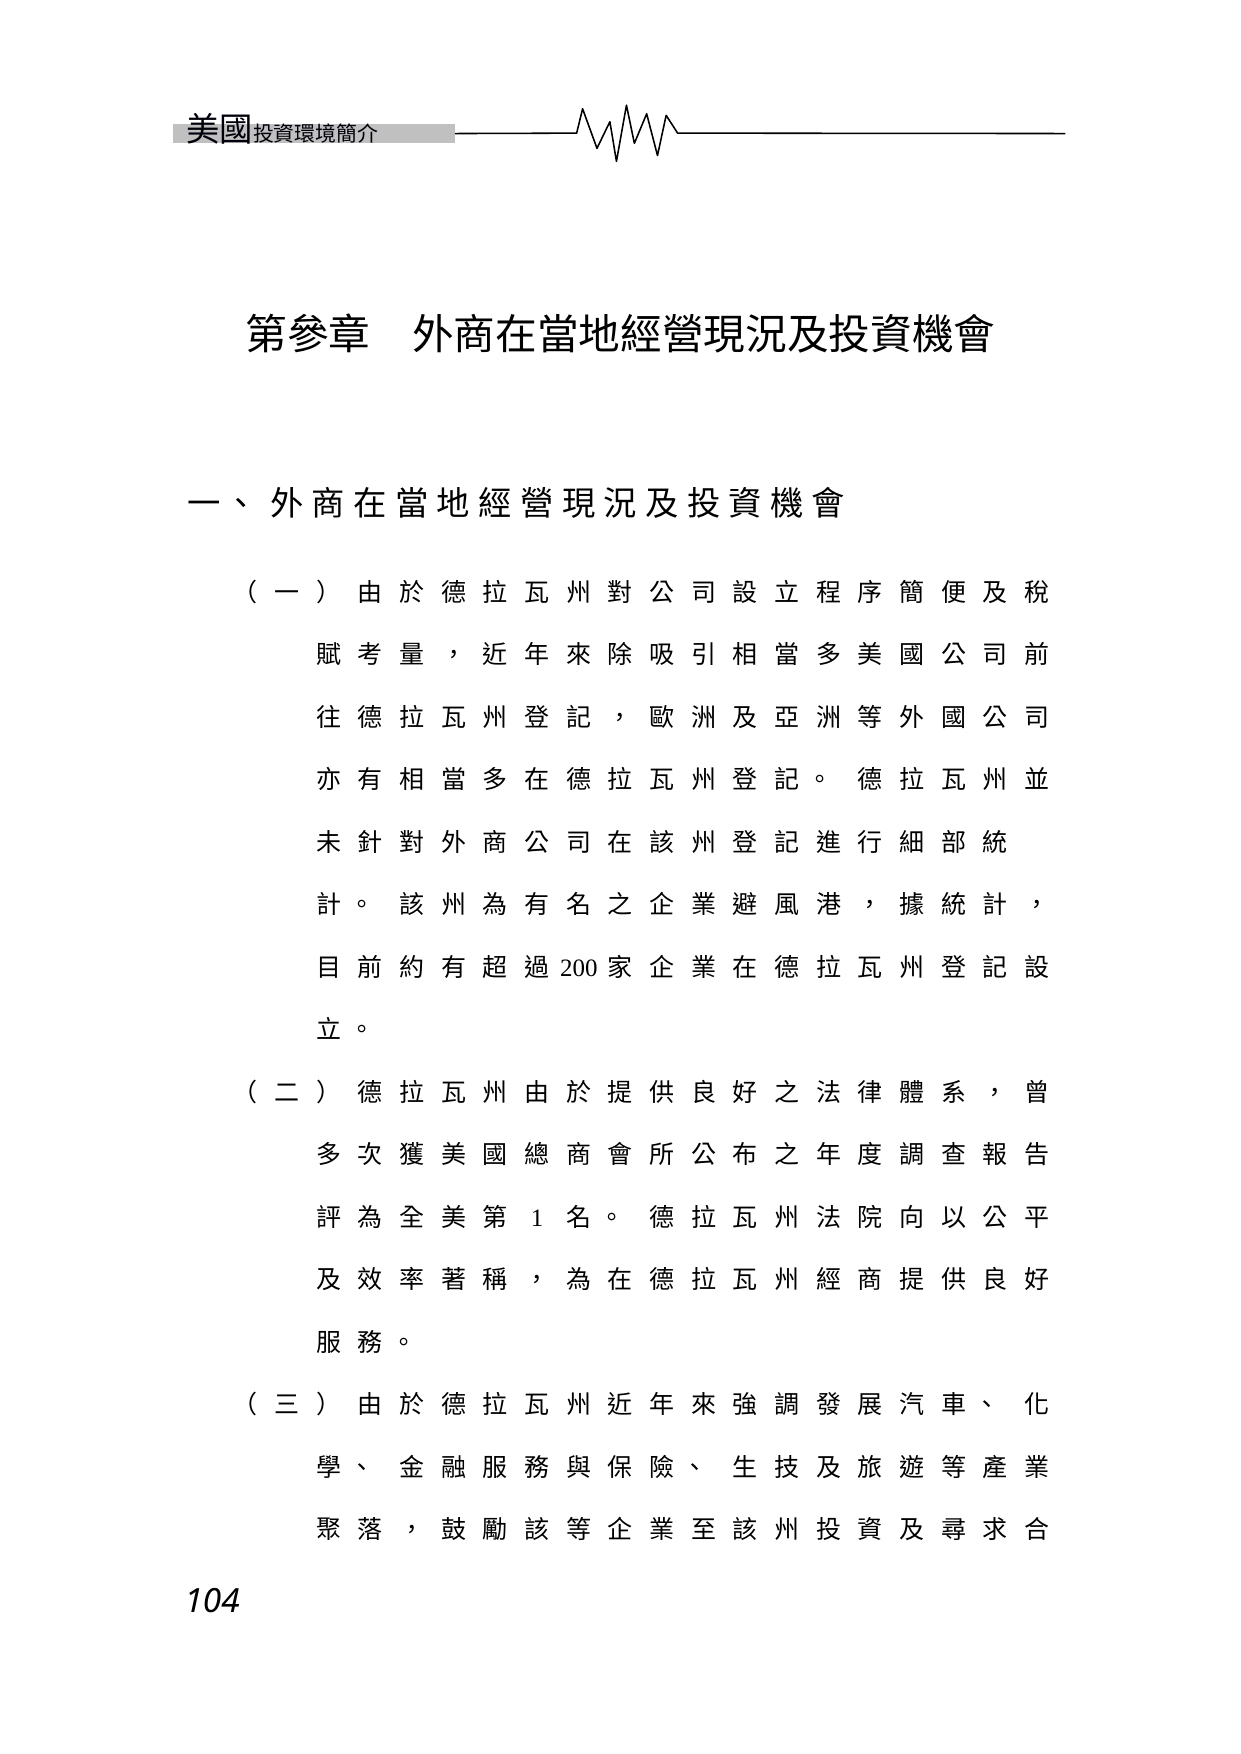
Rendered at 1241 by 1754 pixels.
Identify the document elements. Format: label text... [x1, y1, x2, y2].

text （一）由於德拉瓦州對公司設立程序簡便及稅賦考量，近年來除吸引相當多美國公司前往德拉瓦州登記，歐洲及亞洲等外國公司亦有相當多在德拉瓦州登記。德拉瓦州並未針對外商公司在該州登記進行細部統計。該州為有名之企業避風港，據統計，目前約有超過200家企業在德拉瓦州登記設立。 [207, 549, 1058, 1049]
text 第參章 外商在當地經營現況及投資機會 [183, 290, 1058, 352]
text （二）德拉瓦州由於提供良好之法律體系，曾多次獲美國總商會所公布之年度調查報告評為全美第1名。德拉瓦州法院向以公平及效率著稱，為在德拉瓦州經商提供良好服務。 [207, 1049, 1058, 1361]
text （三）由於德拉瓦州近年來強調發展汽車、化學、金融服務與保險、生技及旅遊等產業聚落，鼓勵該等企業至該州投資及尋求合 [207, 1361, 1058, 1549]
text 一、外商在當地經營現況及投資機會 [183, 459, 1058, 522]
